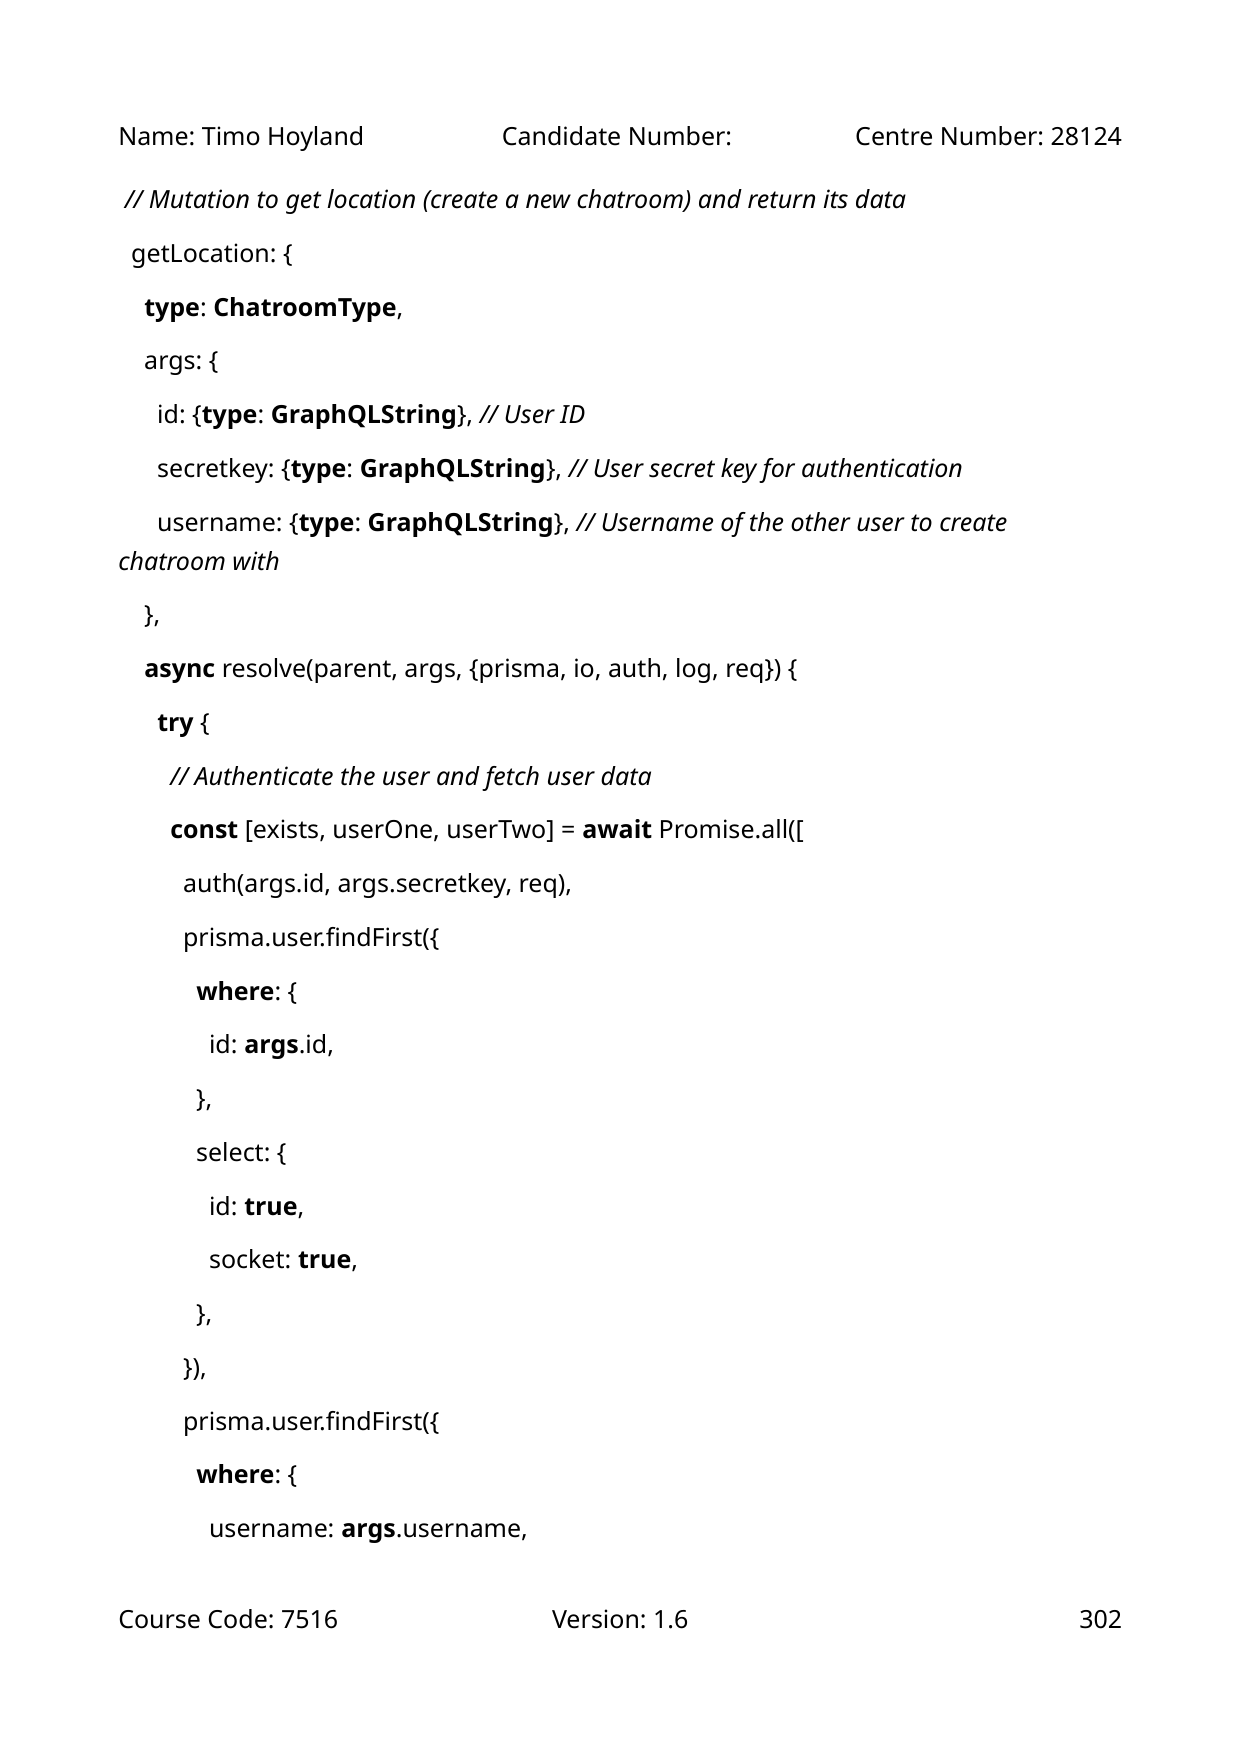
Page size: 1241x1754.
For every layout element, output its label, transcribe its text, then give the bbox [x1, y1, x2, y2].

text }, [118, 1081, 1122, 1115]
text try { [118, 704, 1122, 739]
text where: { [118, 973, 1122, 1007]
text id: true, [118, 1188, 1122, 1222]
text // Authenticate the user and fetch user data [118, 758, 1122, 792]
text socket: true, [118, 1242, 1122, 1276]
text id: args.id, [118, 1027, 1122, 1061]
text getLocation: { [118, 235, 1122, 269]
text auth(args.id, args.secretkey, req), [118, 866, 1122, 900]
text type: ChatroomType, [118, 289, 1122, 323]
text prisma.user.findFirst({ [118, 1403, 1122, 1437]
text // Mutation to get location (create a new chatroom) and return its data [118, 182, 1122, 216]
text }), [118, 1349, 1122, 1384]
text const [exists, userOne, userTwo] = await Promise.all([ [118, 812, 1122, 846]
text id: {type: GraphQLString}, // User ID [118, 397, 1122, 431]
text }, [118, 1296, 1122, 1330]
text prisma.user.findFirst({ [118, 919, 1122, 954]
text secretkey: {type: GraphQLString}, // User secret key for authentication [118, 450, 1122, 484]
text select: { [118, 1134, 1122, 1169]
text args: { [118, 343, 1122, 377]
text username: {type: GraphQLString}, // Username of the other user to create chatroom with [118, 504, 1122, 577]
text }, [118, 597, 1122, 631]
text where: { [118, 1457, 1122, 1491]
text username: args.username, [118, 1511, 1122, 1545]
text async resolve(parent, args, {prisma, io, auth, log, req}) { [118, 651, 1122, 685]
